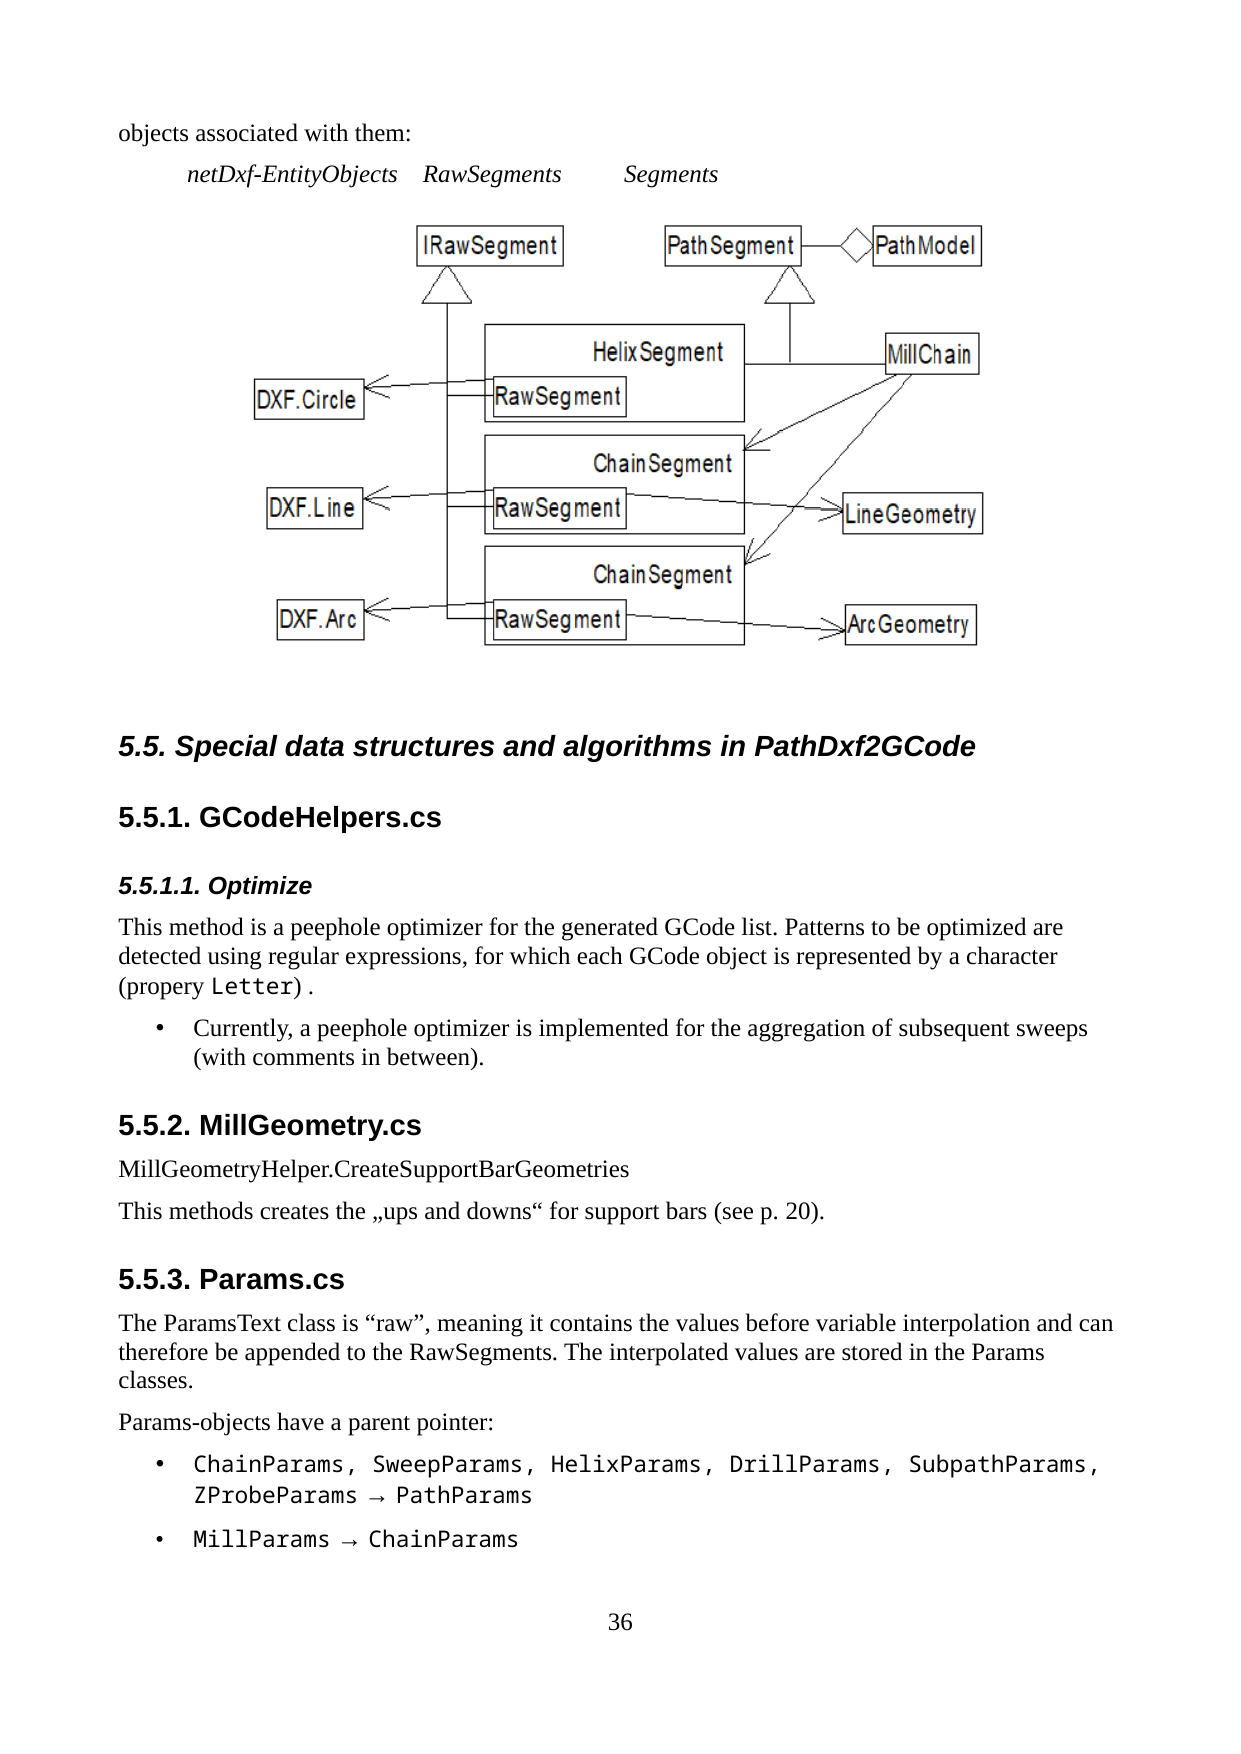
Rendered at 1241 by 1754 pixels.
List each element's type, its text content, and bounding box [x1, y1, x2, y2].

list ChainParams, SweepParams, HelixParams, DrillParams, SubpathParams, ZProbeParams → PathParams [156, 1448, 1122, 1511]
list MillParams → ChainParams [156, 1523, 1122, 1554]
subtitle 5.5.1. GCodeHelpers.cs [118, 800, 1122, 834]
text This method is a peephole optimizer for the generated GCode list. Patterns to be optimized are detected using regular expressions, for which each GCode object is represented by a character (propery Letter) . [118, 912, 1122, 1001]
text Params-objects have a parent pointer: [118, 1407, 1122, 1436]
subtitle 5.5.2. MillGeometry.cs [118, 1108, 1122, 1142]
subtitle 5.5.1.1. Optimize [118, 871, 1122, 900]
text This methods creates the „ups and downs“ for support bars (see p. 19). [118, 1196, 1122, 1224]
subtitle 5.5. Special data structures and algorithms in PathDxf2GCode [118, 729, 1122, 763]
list Currently, a peephole optimizer is implemented for the aggregation of subsequent sweeps (with comments in between). [156, 1013, 1122, 1071]
text netDxf-EntityObjects RawSegments Segments [118, 159, 1122, 188]
subtitle 5.5.3. Params.cs [118, 1262, 1122, 1296]
text objects associated with them: [118, 118, 1122, 147]
text MillGeometryHelper.CreateSupportBarGeometries [118, 1154, 1122, 1183]
text The ParamsText class is “raw”, meaning it contains the values before variable interpolation and can therefore be appended to the RawSegments. The interpolated values are stored in the Params classes. [118, 1308, 1122, 1394]
